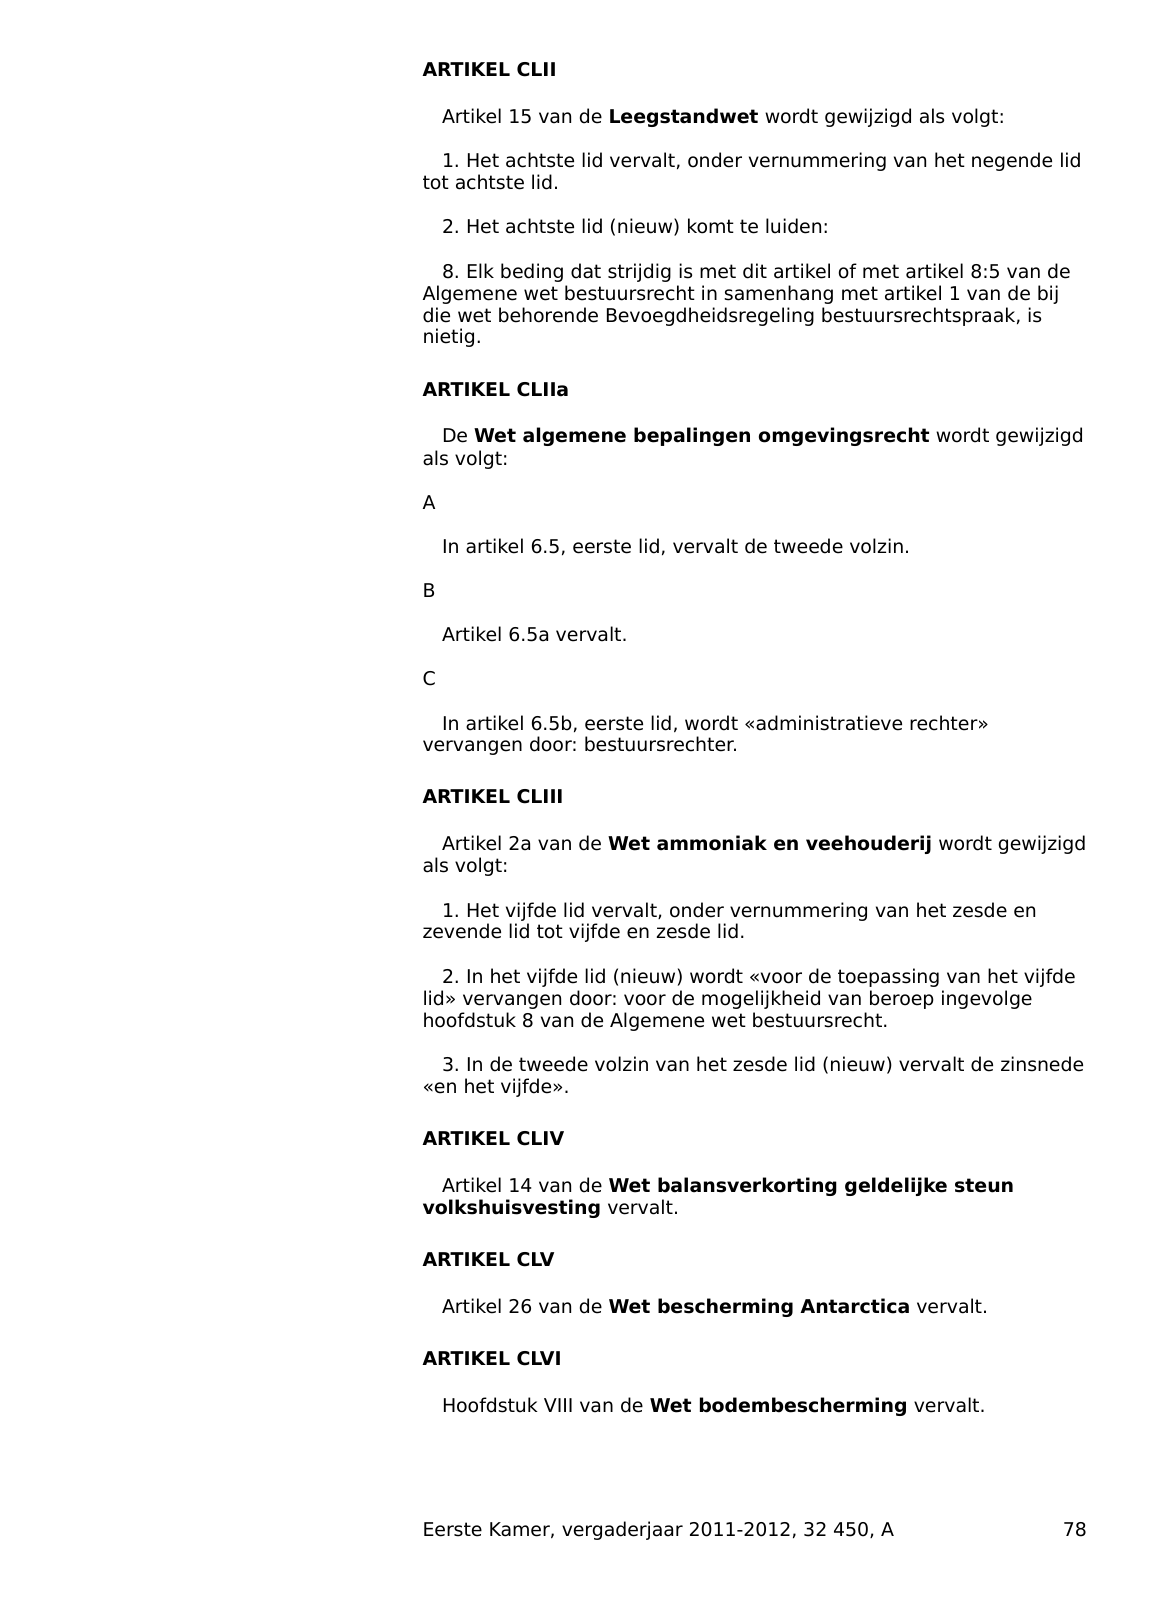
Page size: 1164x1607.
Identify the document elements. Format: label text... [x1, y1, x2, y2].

subtitle ARTIKEL CLII [422, 59, 1087, 81]
text Hoofdstuk VIII van de Wet bodembescherming vervalt. [422, 1394, 1087, 1417]
text Artikel 15 van de Leegstandwet wordt gewijzigd als volgt: [422, 106, 1087, 128]
text 2. In het vijfde lid (nieuw) wordt «voor de toepassing van het vijfde lid» vervangen door: voor de mogelijkheid van beroep ingevolge hoofdstuk 8 van de Algemene wet bestuursrecht. [422, 966, 1087, 1032]
text Artikel 26 van de Wet bescherming Antarctica vervalt. [422, 1296, 1087, 1318]
subtitle ARTIKEL CLV [422, 1249, 1087, 1271]
text 1. Het achtste lid vervalt, onder vernummering van het negende lid tot achtste lid. [422, 150, 1087, 194]
text Artikel 14 van de Wet balansverkorting geldelijke steun volkshuisvesting vervalt. [422, 1175, 1087, 1219]
subtitle ARTIKEL CLIII [422, 786, 1087, 808]
subtitle ARTIKEL CLIIa [422, 378, 1087, 400]
text 1. Het vijfde lid vervalt, onder vernummering van het zesde en zevende lid tot vijfde en zesde lid. [422, 899, 1087, 943]
text 8. Elk beding dat strijdig is met dit artikel of met artikel 8:5 van de Algemene wet bestuursrecht in samenhang met artikel 1 van de bij die wet behorende Bevoegdheidsregeling bestuursrechtspraak, is nietig. [422, 261, 1087, 348]
subtitle ARTIKEL CLVI [422, 1348, 1087, 1369]
text Artikel 6.5a vervalt. [422, 624, 1087, 646]
text B [422, 580, 1087, 602]
text 3. In de tweede volzin van het zesde lid (nieuw) vervalt de zinsnede «en het vijfde». [422, 1054, 1087, 1098]
text In artikel 6.5b, eerste lid, wordt «administratieve rechter» vervangen door: bestuursrechter. [422, 712, 1087, 756]
text Artikel 2a van de Wet ammoniak en veehouderij wordt gewijzigd als volgt: [422, 833, 1087, 877]
text De Wet algemene bepalingen omgevingsrecht wordt gewijzigd als volgt: [422, 425, 1087, 469]
text In artikel 6.5, eerste lid, vervalt de tweede volzin. [422, 536, 1087, 558]
text C [422, 668, 1087, 690]
text A [422, 492, 1087, 513]
text 2. Het achtste lid (nieuw) komt te luiden: [422, 216, 1087, 238]
subtitle ARTIKEL CLIV [422, 1128, 1087, 1150]
